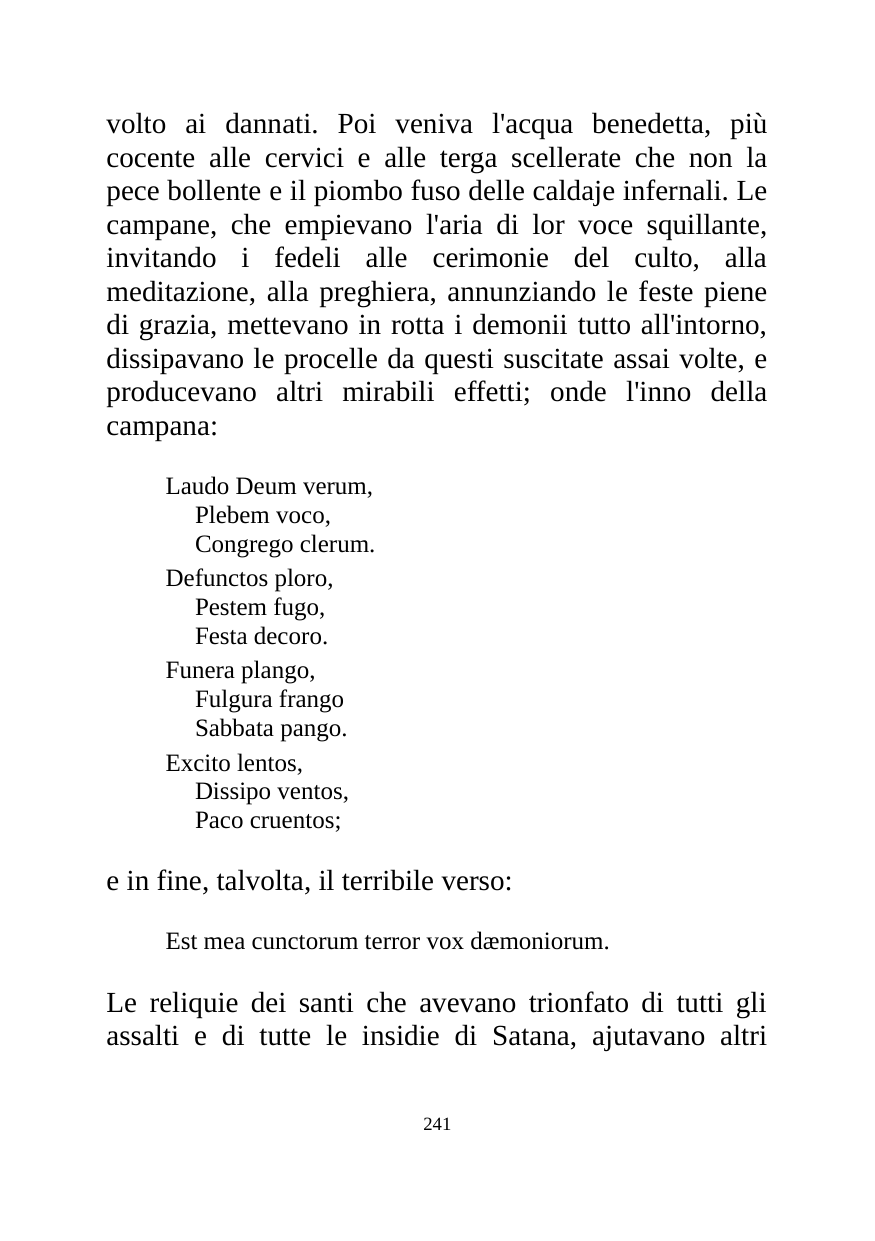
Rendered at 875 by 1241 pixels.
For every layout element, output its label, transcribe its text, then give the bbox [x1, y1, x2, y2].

text Funera plango, Fulgura frango Sabbata pango. [165, 656, 768, 742]
text Defunctos ploro, Pestem fugo, Festa decoro. [165, 563, 768, 649]
text Est mea cunctorum terror vox dæmoniorum. [165, 926, 709, 955]
text Excito lentos, Dissipo ventos, Paco cruentos; [165, 748, 768, 834]
text Laudo Deum verum, Plebem voco, Congrego clerum. [165, 471, 768, 557]
text volto ai dannati. Poi veniva l'acqua benedetta, più cocente alle cervici e alle terga scellerate che non la pece bollente e il piombo fuso delle caldaje infernali. Le campane, che empievano l'aria di lor voce squillante, invitando i fedeli alle cerimonie del culto, alla meditazione, alla preghiera, annunziando le feste piene di grazia, mettevano in rotta i demonii tutto all'intorno, dissipavano le procelle da questi suscitate assai volte, e producevano altri mirabili effetti; onde l'inno della campana: [106, 106, 768, 442]
text Le reliquie dei santi che avevano trionfato di tutti gli assalti e di tutte le insidie di Satana, ajutavano altri [106, 985, 768, 1052]
text e in fine, talvolta, il terribile verso: [106, 863, 768, 897]
